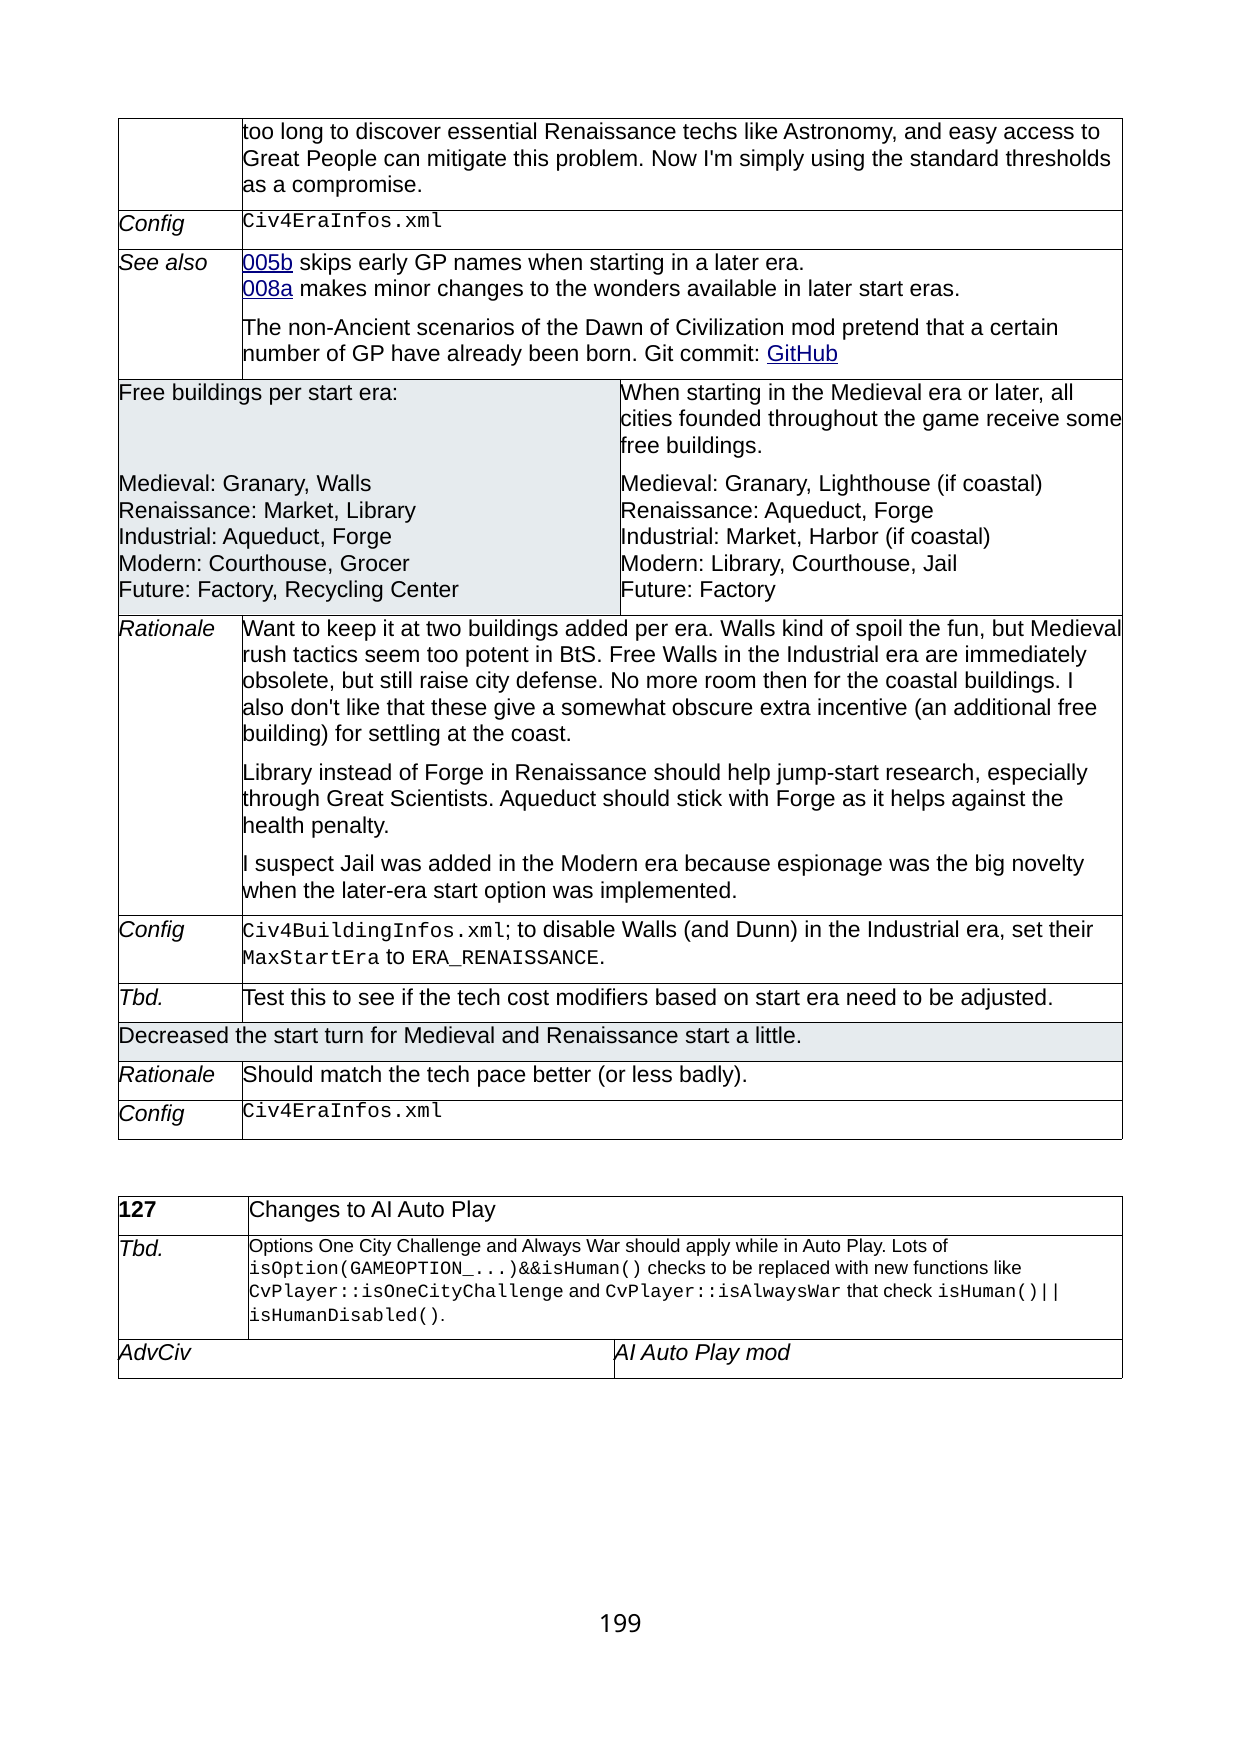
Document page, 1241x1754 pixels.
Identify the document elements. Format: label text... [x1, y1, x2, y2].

table_header 127 [119, 1197, 248, 1235]
table_cell Config [119, 1101, 242, 1139]
table_cell [119, 119, 242, 210]
table_cell AdvCiv [119, 1340, 614, 1378]
table_cell Rationale [119, 1062, 242, 1100]
table_cell See also [119, 250, 242, 379]
table_cell Config [119, 916, 242, 983]
table_cell Rationale [119, 616, 242, 915]
table_cell too long to discover essential Renaissance techs like Astronomy, and easy access to Great People can mitigate this problem. Now I'm simply using the standard thresholds as a compromise. [243, 119, 1122, 210]
table_cell Free buildings per start era: Medieval: Granary, Walls Renaissance: Market, Library Industrial: Aqueduct, Forge Modern: Courthouse, Grocer Future: Factory, Recycling Center [119, 380, 620, 614]
table_cell AI Auto Play mod [615, 1340, 1122, 1378]
table_cell Decreased the start turn for Medieval and Renaissance start a little. [119, 1023, 1122, 1061]
table_cell When starting in the Medieval era or later, all cities founded throughout the game receive some free buildings. Medieval: Granary, Lighthouse (if coastal) Renaissance: Aqueduct, Forge Industrial: Market, Harbor (if coastal) Modern: Library, Courthouse, Jail Future: Factory [621, 380, 1122, 614]
table_cell Civ4EraInfos.xml [243, 211, 1122, 248]
table_cell Civ4EraInfos.xml [243, 1101, 1122, 1139]
table_cell Civ4BuildingInfos.xml; to disable Walls (and Dunn) in the Industrial era, set their MaxStartEra to ERA_RENAISSANCE. [243, 916, 1122, 983]
table_header Changes to AI Auto Play [249, 1197, 1122, 1235]
table_cell Tbd. [119, 1236, 248, 1339]
table_cell Options One City Challenge and Always War should apply while in Auto Play. Lots of isOption(GAMEOPTION_...)&&isHuman() checks to be replaced with new functions like CvPlayer::isOneCityChallenge and CvPlayer::isAlwaysWar that check isHuman()||isHumanDisabled(). [249, 1236, 1122, 1339]
table_cell Tbd. [119, 984, 242, 1022]
table_cell Test this to see if the tech cost modifiers based on start era need to be adjusted. [243, 984, 1122, 1022]
table_cell 005b skips early GP names when starting in a later era. 008a makes minor changes to the wonders available in later start eras. The non-Ancient scenarios of the Dawn of Civilization mod pretend that a certain number of GP have already been born. Git commit: GitHub [243, 250, 1122, 379]
table_cell Should match the tech pace better (or less badly). [243, 1062, 1122, 1100]
table_cell Config [119, 211, 242, 248]
table_cell Want to keep it at two buildings added per era. Walls kind of spoil the fun, but Medieval rush tactics seem too potent in BtS. Free Walls in the Industrial era are immediately obsolete, but still raise city defense. No more room then for the coastal buildings. I also don't like that these give a somewhat obscure extra incentive (an additional free building) for settling at the coast. Library instead of Forge in Renaissance should help jump-start research, especially through Great Scientists. Aqueduct should stick with Forge as it helps against the health penalty. I suspect Jail was added in the Modern era because espionage was the big novelty when the later-era start option was implemented. [243, 616, 1122, 915]
